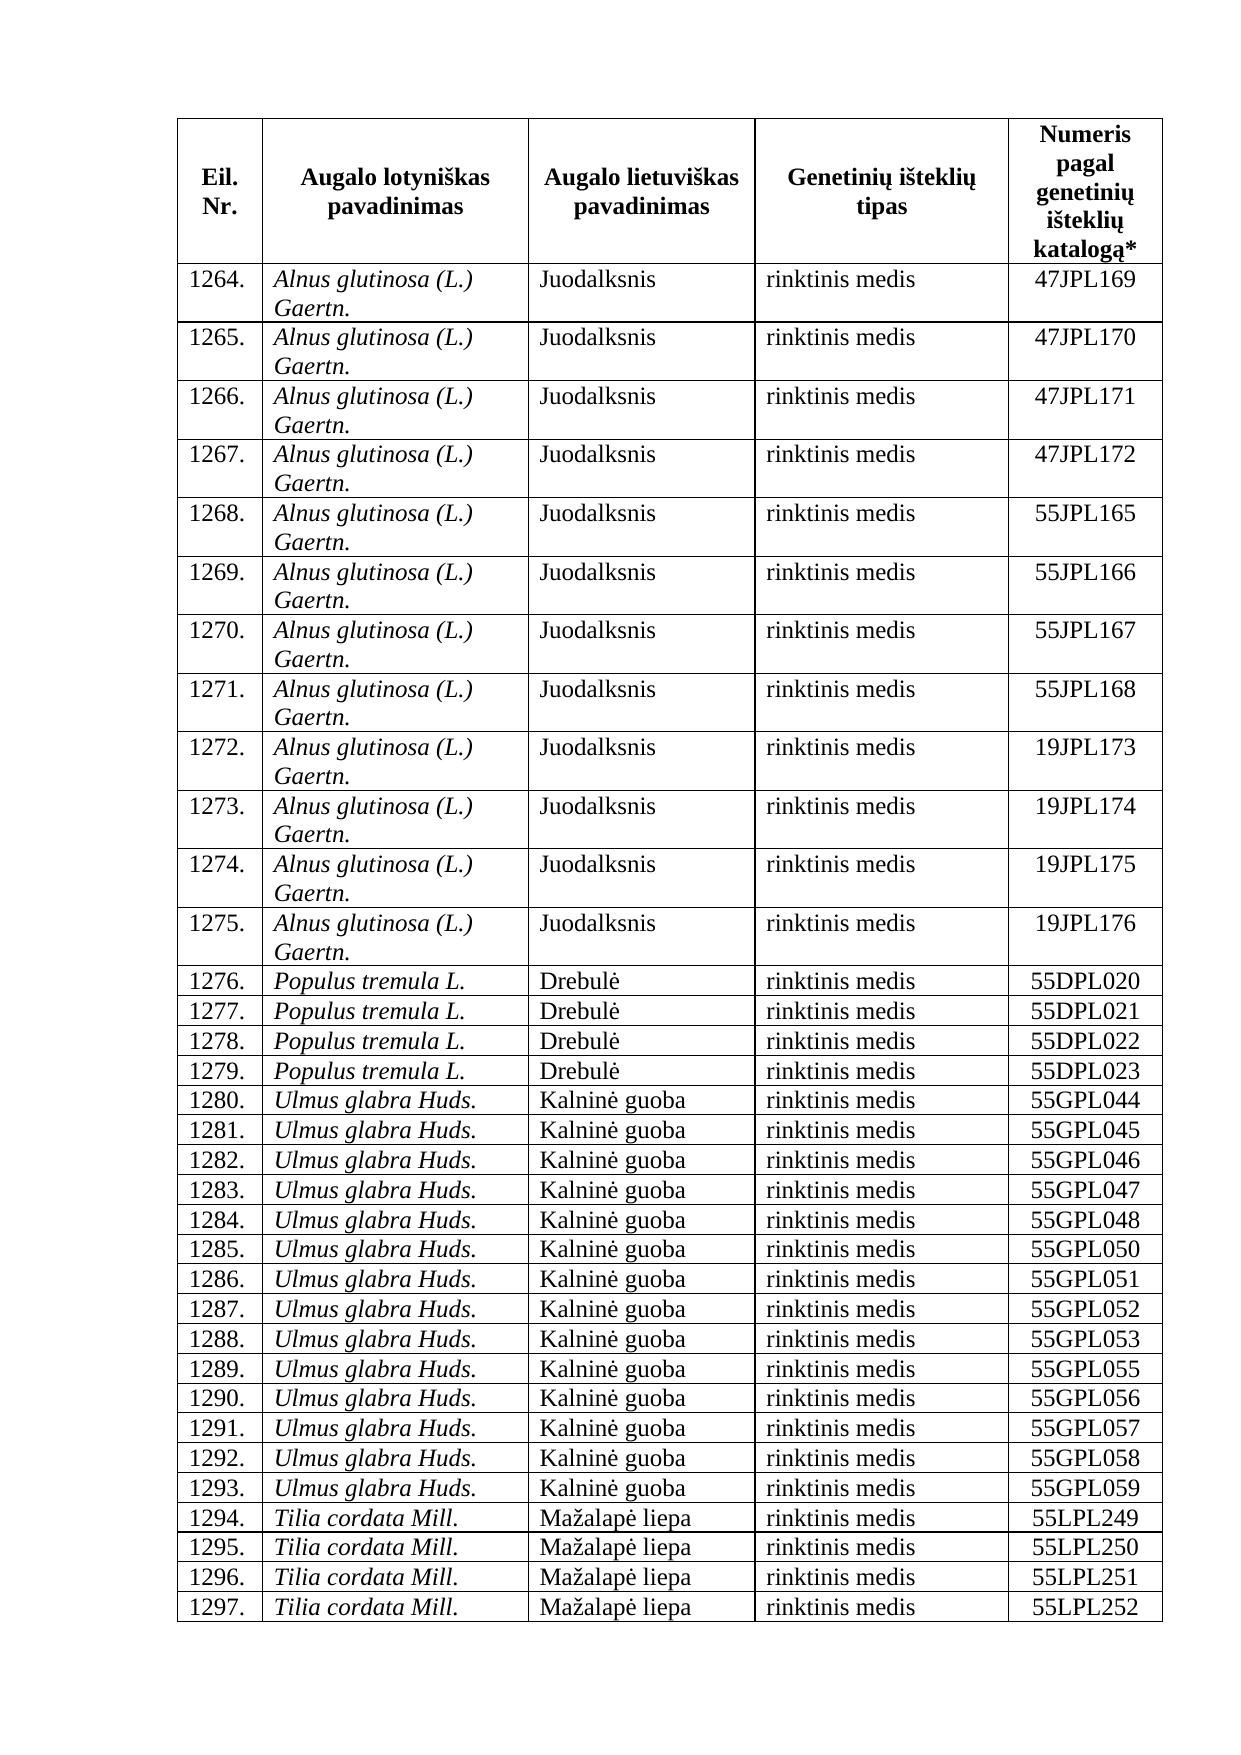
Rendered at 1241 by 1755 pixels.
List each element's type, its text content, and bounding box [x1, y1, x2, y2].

table_cell 55JPL167 [1009, 615, 1162, 673]
table_cell Kalninė guoba [529, 1086, 754, 1114]
table_cell 55JPL168 [1009, 674, 1162, 731]
table_cell 1291. [178, 1413, 262, 1442]
table_cell 1267. [178, 440, 262, 497]
table_cell 47JPL172 [1009, 440, 1162, 497]
table_cell 1295. [178, 1533, 262, 1561]
table_cell 19JPL173 [1009, 732, 1162, 790]
table_cell 55LPL252 [1009, 1592, 1162, 1621]
table_cell rinktinis medis [756, 1503, 1008, 1531]
table_header Eil. Nr. [178, 119, 262, 263]
table_cell 55GPL045 [1009, 1115, 1162, 1144]
table_cell Drebulė [529, 1056, 754, 1084]
table_cell Alnus glutinosa (L.) Gaertn. [263, 908, 528, 965]
table_cell Ulmus glabra Huds. [263, 1443, 528, 1472]
table_cell rinktinis medis [756, 1145, 1008, 1174]
table_cell 47JPL169 [1009, 264, 1162, 321]
table_cell 1278. [178, 1026, 262, 1055]
table_cell 55DPL022 [1009, 1026, 1162, 1055]
table_cell Populus tremula L. [263, 1056, 528, 1084]
table_cell Juodalksnis [529, 908, 754, 965]
table_cell Alnus glutinosa (L.) Gaertn. [263, 849, 528, 907]
table_cell Ulmus glabra Huds. [263, 1205, 528, 1233]
table_cell Juodalksnis [529, 849, 754, 907]
table_cell 1286. [178, 1264, 262, 1293]
table_cell 19JPL176 [1009, 908, 1162, 965]
table_cell Alnus glutinosa (L.) Gaertn. [263, 615, 528, 673]
table_cell Drebulė [529, 966, 754, 995]
table_cell 55GPL044 [1009, 1086, 1162, 1114]
table_cell Ulmus glabra Huds. [263, 1473, 528, 1502]
table_cell Populus tremula L. [263, 1026, 528, 1055]
table_cell 1264. [178, 264, 262, 321]
table_cell rinktinis medis [756, 1473, 1008, 1502]
table_cell 1275. [178, 908, 262, 965]
table_cell Drebulė [529, 996, 754, 1025]
table_cell Alnus glutinosa (L.) Gaertn. [263, 264, 528, 321]
table_cell 1270. [178, 615, 262, 673]
table_cell Ulmus glabra Huds. [263, 1294, 528, 1323]
table_cell Mažalapė liepa [529, 1592, 754, 1621]
table_cell rinktinis medis [756, 791, 1008, 848]
table_cell Juodalksnis [529, 323, 754, 380]
table_cell Kalninė guoba [529, 1384, 754, 1412]
table_cell 55GPL051 [1009, 1264, 1162, 1293]
table_cell Mažalapė liepa [529, 1562, 754, 1591]
table_cell Alnus glutinosa (L.) Gaertn. [263, 498, 528, 556]
table_cell rinktinis medis [756, 1533, 1008, 1561]
table_cell 1282. [178, 1145, 262, 1174]
table_cell 55GPL052 [1009, 1294, 1162, 1323]
table_header Augalo lietuviškas pavadinimas [529, 119, 754, 263]
table_cell Ulmus glabra Huds. [263, 1264, 528, 1293]
table_cell rinktinis medis [756, 1413, 1008, 1442]
table_cell Ulmus glabra Huds. [263, 1384, 528, 1412]
table_cell rinktinis medis [756, 323, 1008, 380]
table_cell 1289. [178, 1354, 262, 1382]
table_cell Populus tremula L. [263, 966, 528, 995]
table_cell Juodalksnis [529, 498, 754, 556]
table_cell rinktinis medis [756, 1354, 1008, 1382]
table_cell 1266. [178, 381, 262, 438]
table_cell 55GPL059 [1009, 1473, 1162, 1502]
table_cell Ulmus glabra Huds. [263, 1086, 528, 1114]
table_cell 1271. [178, 674, 262, 731]
table_cell Kalninė guoba [529, 1413, 754, 1442]
table_cell 1296. [178, 1562, 262, 1591]
table_cell 55JPL166 [1009, 557, 1162, 614]
table_cell 55LPL249 [1009, 1503, 1162, 1531]
table_cell Alnus glutinosa (L.) Gaertn. [263, 323, 528, 380]
table_cell 55DPL020 [1009, 966, 1162, 995]
table_cell Juodalksnis [529, 264, 754, 321]
table_cell 1268. [178, 498, 262, 556]
table_cell Mažalapė liepa [529, 1533, 754, 1561]
table_cell 1290. [178, 1384, 262, 1412]
table_cell 1288. [178, 1324, 262, 1353]
table_cell 1277. [178, 996, 262, 1025]
table_cell 47JPL171 [1009, 381, 1162, 438]
table_cell 1273. [178, 791, 262, 848]
table_cell Kalninė guoba [529, 1473, 754, 1502]
table_cell rinktinis medis [756, 498, 1008, 556]
table_cell 1283. [178, 1175, 262, 1204]
table_cell rinktinis medis [756, 1115, 1008, 1144]
table_cell Kalninė guoba [529, 1324, 754, 1353]
table_cell 47JPL170 [1009, 323, 1162, 380]
table_cell Juodalksnis [529, 732, 754, 790]
table_cell 55GPL058 [1009, 1443, 1162, 1472]
table_cell Tilia cordata Mill. [263, 1533, 528, 1561]
table_cell 55GPL048 [1009, 1205, 1162, 1233]
table_cell 1265. [178, 323, 262, 380]
table_cell Kalninė guoba [529, 1264, 754, 1293]
table_cell 55GPL057 [1009, 1413, 1162, 1442]
table_cell Kalninė guoba [529, 1354, 754, 1382]
table_cell Alnus glutinosa (L.) Gaertn. [263, 381, 528, 438]
table_cell 55GPL046 [1009, 1145, 1162, 1174]
table_cell 55DPL021 [1009, 996, 1162, 1025]
table_cell Tilia cordata Mill. [263, 1562, 528, 1591]
table_cell Tilia cordata Mill. [263, 1503, 528, 1531]
table_cell Ulmus glabra Huds. [263, 1115, 528, 1144]
table_cell rinktinis medis [756, 1562, 1008, 1591]
table_cell Kalninė guoba [529, 1175, 754, 1204]
table_cell 55GPL055 [1009, 1354, 1162, 1382]
table_cell 55LPL251 [1009, 1562, 1162, 1591]
table_cell 1285. [178, 1235, 262, 1263]
table_cell rinktinis medis [756, 381, 1008, 438]
table_header Augalo lotyniškas pavadinimas [263, 119, 528, 263]
table_cell Alnus glutinosa (L.) Gaertn. [263, 440, 528, 497]
table_cell Drebulė [529, 1026, 754, 1055]
table_cell Ulmus glabra Huds. [263, 1175, 528, 1204]
table_cell Alnus glutinosa (L.) Gaertn. [263, 791, 528, 848]
table_cell Kalninė guoba [529, 1145, 754, 1174]
table_cell Alnus glutinosa (L.) Gaertn. [263, 557, 528, 614]
table_cell 1292. [178, 1443, 262, 1472]
table_cell rinktinis medis [756, 1235, 1008, 1263]
table_cell rinktinis medis [756, 1264, 1008, 1293]
table_cell 55GPL053 [1009, 1324, 1162, 1353]
table_cell 55DPL023 [1009, 1056, 1162, 1084]
table_cell 1276. [178, 966, 262, 995]
table_cell Ulmus glabra Huds. [263, 1235, 528, 1263]
table_cell Kalninė guoba [529, 1235, 754, 1263]
table_cell 1287. [178, 1294, 262, 1323]
table_cell rinktinis medis [756, 1384, 1008, 1412]
table_cell 1280. [178, 1086, 262, 1114]
table_cell rinktinis medis [756, 1205, 1008, 1233]
table_cell rinktinis medis [756, 1175, 1008, 1204]
table_cell Ulmus glabra Huds. [263, 1145, 528, 1174]
table_cell 55GPL056 [1009, 1384, 1162, 1412]
table_cell Juodalksnis [529, 381, 754, 438]
table_cell 55GPL047 [1009, 1175, 1162, 1204]
table_cell Kalninė guoba [529, 1205, 754, 1233]
table_header Numeris pagal genetinių išteklių katalogą* [1009, 119, 1162, 263]
table_cell Populus tremula L. [263, 996, 528, 1025]
table_cell 55LPL250 [1009, 1533, 1162, 1561]
table_cell rinktinis medis [756, 1056, 1008, 1084]
table_cell rinktinis medis [756, 1026, 1008, 1055]
table_cell Kalninė guoba [529, 1443, 754, 1472]
table_cell 1269. [178, 557, 262, 614]
table_header Genetinių išteklių tipas [756, 119, 1008, 263]
table_cell rinktinis medis [756, 996, 1008, 1025]
table_cell 1279. [178, 1056, 262, 1084]
table_cell Ulmus glabra Huds. [263, 1324, 528, 1353]
table_cell rinktinis medis [756, 908, 1008, 965]
table_cell Juodalksnis [529, 440, 754, 497]
table_cell Ulmus glabra Huds. [263, 1354, 528, 1382]
table_cell Kalninė guoba [529, 1115, 754, 1144]
table_cell rinktinis medis [756, 615, 1008, 673]
table_cell 1272. [178, 732, 262, 790]
table_cell rinktinis medis [756, 1086, 1008, 1114]
table_cell rinktinis medis [756, 1324, 1008, 1353]
table_cell Juodalksnis [529, 557, 754, 614]
table_cell 1274. [178, 849, 262, 907]
table_cell rinktinis medis [756, 557, 1008, 614]
table_cell Mažalapė liepa [529, 1503, 754, 1531]
table_cell Ulmus glabra Huds. [263, 1413, 528, 1442]
table_cell rinktinis medis [756, 264, 1008, 321]
table_cell rinktinis medis [756, 966, 1008, 995]
table_cell Alnus glutinosa (L.) Gaertn. [263, 674, 528, 731]
table_cell Juodalksnis [529, 791, 754, 848]
table_cell rinktinis medis [756, 1294, 1008, 1323]
table_cell 1293. [178, 1473, 262, 1502]
table_cell 55GPL050 [1009, 1235, 1162, 1263]
table_cell rinktinis medis [756, 674, 1008, 731]
table_cell 19JPL174 [1009, 791, 1162, 848]
table_cell rinktinis medis [756, 1443, 1008, 1472]
table_cell Juodalksnis [529, 674, 754, 731]
table_cell rinktinis medis [756, 1592, 1008, 1621]
table_cell Juodalksnis [529, 615, 754, 673]
table_cell Alnus glutinosa (L.) Gaertn. [263, 732, 528, 790]
table_cell 1281. [178, 1115, 262, 1144]
table_cell 1294. [178, 1503, 262, 1531]
table_cell 1284. [178, 1205, 262, 1233]
table_cell rinktinis medis [756, 732, 1008, 790]
table_cell 19JPL175 [1009, 849, 1162, 907]
table_cell rinktinis medis [756, 440, 1008, 497]
table_cell rinktinis medis [756, 849, 1008, 907]
table_cell 55JPL165 [1009, 498, 1162, 556]
table_cell 1297. [178, 1592, 262, 1621]
table_cell Tilia cordata Mill. [263, 1592, 528, 1621]
table_cell Kalninė guoba [529, 1294, 754, 1323]
